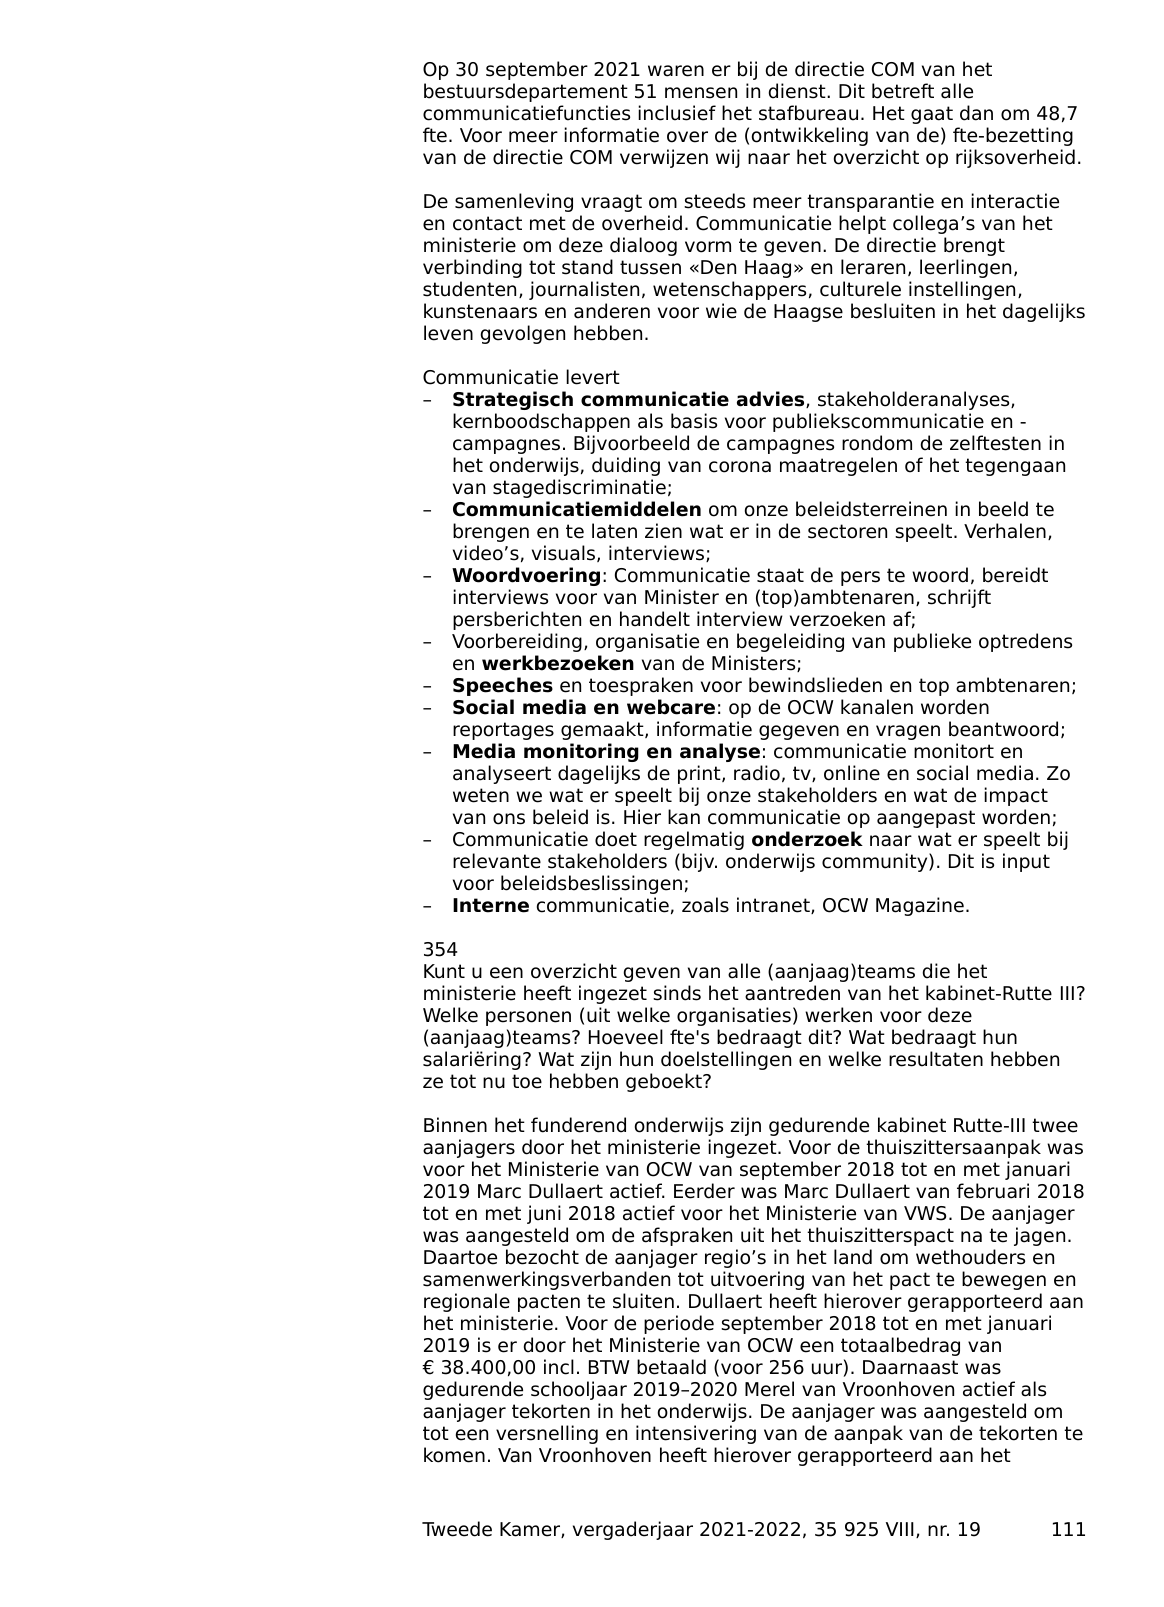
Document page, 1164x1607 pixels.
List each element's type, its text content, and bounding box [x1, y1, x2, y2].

text – Media monitoring en analyse: communicatie monitort en analyseert dagelijks de print, radio, tv, online en social media. Zo weten we wat er speelt bij onze stakeholders en wat de impact van ons beleid is. Hier kan communicatie op aangepast worden; [422, 741, 1087, 829]
text – Voorbereiding, organisatie en begeleiding van publieke optredens en werkbezoeken van de Ministers; [422, 631, 1087, 675]
text Op 30 september 2021 waren er bij de directie COM van het bestuursdepartement 51 mensen in dienst. Dit betreft alle communicatiefuncties inclusief het stafbureau. Het gaat dan om 48,7 fte. Voor meer informatie over de (ontwikkeling van de) fte-bezetting van de directie COM verwijzen wij naar het overzicht op rijksoverheid. [422, 59, 1087, 169]
text – Social media en webcare: op de OCW kanalen worden reportages gemaakt, informatie gegeven en vragen beantwoord; [422, 697, 1087, 741]
text – Speeches en toespraken voor bewindslieden en top ambtenaren; [422, 675, 1087, 697]
text – Communicatiemiddelen om onze beleidsterreinen in beeld te brengen en te laten zien wat er in de sectoren speelt. Verhalen, video’s, visuals, interviews; [422, 499, 1087, 565]
text Communicatie levert [422, 367, 1087, 389]
text – Strategisch communicatie advies, stakeholderanalyses, kernboodschappen als basis voor publiekscommunicatie en -campagnes. Bijvoorbeeld de campagnes rondom de zelftesten in het onderwijs, duiding van corona maatregelen of het tegengaan van stagediscriminatie; [422, 389, 1087, 499]
text – Communicatie doet regelmatig onderzoek naar wat er speelt bij relevante stakeholders (bijv. onderwijs community). Dit is input voor beleidsbeslissingen; [422, 829, 1087, 895]
text 354 [422, 939, 1087, 961]
text – Woordvoering: Communicatie staat de pers te woord, bereidt interviews voor van Minister en (top)ambtenaren, schrijft persberichten en handelt interview verzoeken af; [422, 565, 1087, 631]
text – Interne communicatie, zoals intranet, OCW Magazine. [422, 895, 1087, 917]
text Kunt u een overzicht geven van alle (aanjaag)teams die het ministerie heeft ingezet sinds het aantreden van het kabinet-Rutte III? Welke personen (uit welke organisaties) werken voor deze (aanjaag)teams? Hoeveel fte's bedraagt dit? Wat bedraagt hun salariëring? Wat zijn hun doelstellingen en welke resultaten hebben ze tot nu toe hebben geboekt? [422, 961, 1087, 1093]
text Binnen het funderend onderwijs zijn gedurende kabinet Rutte-III twee aanjagers door het ministerie ingezet. Voor de thuiszittersaanpak was voor het Ministerie van OCW van september 2018 tot en met januari 2019 Marc Dullaert actief. Eerder was Marc Dullaert van februari 2018 tot en met juni 2018 actief voor het Ministerie van VWS. De aanjager was aangesteld om de afspraken uit het thuiszitterspact na te jagen. Daartoe bezocht de aanjager regio’s in het land om wethouders en samenwerkingsverbanden tot uitvoering van het pact te bewegen en regionale pacten te sluiten. Dullaert heeft hierover gerapporteerd aan het ministerie. Voor de periode september 2018 tot en met januari 2019 is er door het Ministerie van OCW een totaalbedrag van € 38.400,00 incl. BTW betaald (voor 256 uur). Daarnaast was gedurende schooljaar 2019–2020 Merel van Vroonhoven actief als aanjager tekorten in het onderwijs. De aanjager was aangesteld om tot een versnelling en intensivering van de aanpak van de tekorten te komen. Van Vroonhoven heeft hierover gerapporteerd aan het [422, 1115, 1087, 1467]
text De samenleving vraagt om steeds meer transparantie en interactie en contact met de overheid. Communicatie helpt collega’s van het ministerie om deze dialoog vorm te geven. De directie brengt verbinding tot stand tussen «Den Haag» en leraren, leerlingen, studenten, journalisten, wetenschappers, culturele instellingen, kunstenaars en anderen voor wie de Haagse besluiten in het dagelijks leven gevolgen hebben. [422, 191, 1087, 345]
